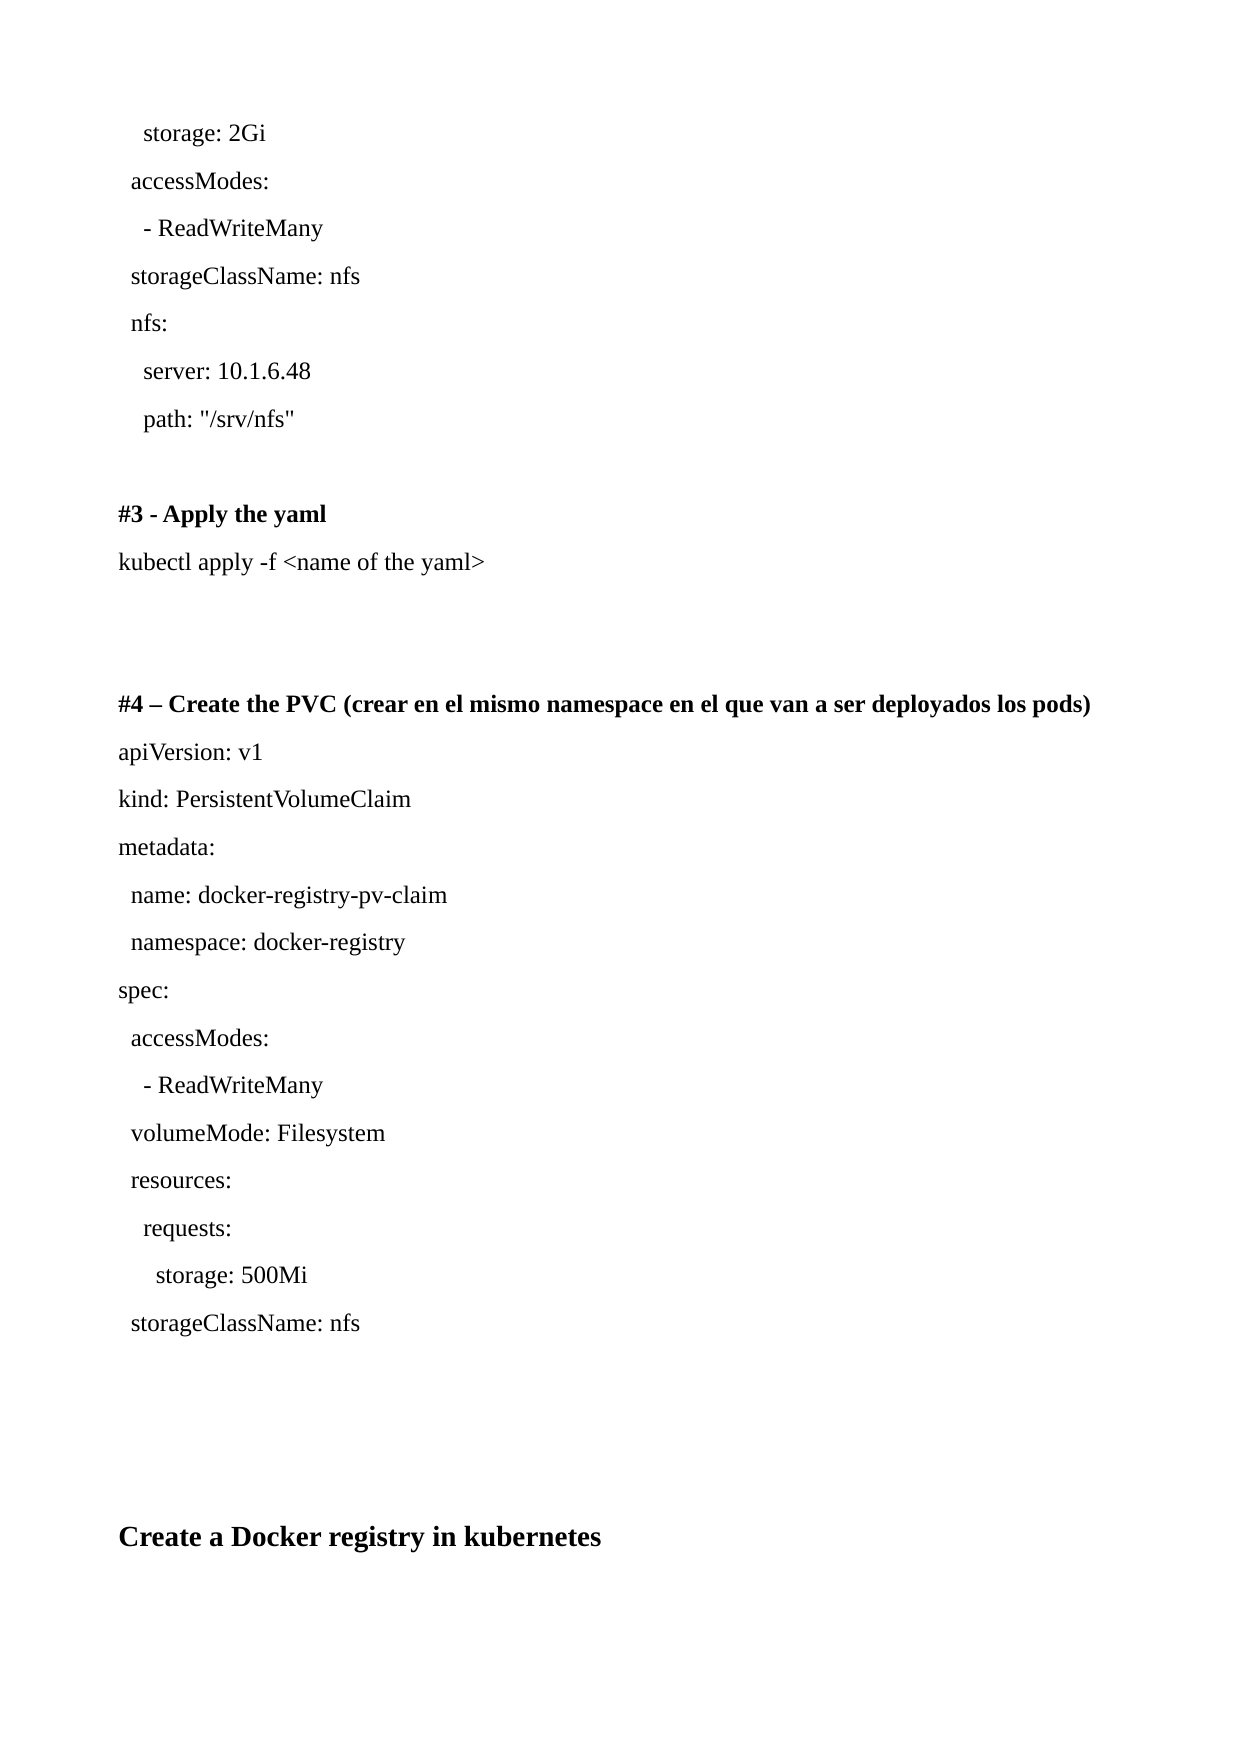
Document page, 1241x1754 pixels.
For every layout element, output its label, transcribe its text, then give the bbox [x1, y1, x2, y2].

text storageClassName: nfs [118, 261, 1122, 290]
text storageClassName: nfs [118, 1308, 1122, 1337]
text - ReadWriteMany [118, 213, 1122, 242]
text apiVersion: v1 [118, 737, 1122, 766]
text nfs: [118, 308, 1122, 337]
text accessModes: [118, 166, 1122, 194]
text requests: [118, 1213, 1122, 1242]
text name: docker-registry-pv-claim [118, 880, 1122, 908]
subtitle Create a Docker registry in kubernetes [118, 1519, 1122, 1553]
text path: "/srv/nfs" [118, 404, 1122, 432]
text storage: 500Mi [118, 1261, 1122, 1289]
text accessModes: [118, 1023, 1122, 1051]
text #3 - Apply the yaml [118, 499, 1122, 528]
text spec: [118, 975, 1122, 1004]
text metadata: [118, 832, 1122, 861]
text namespace: docker-registry [118, 927, 1122, 956]
text kind: PersistentVolumeClaim [118, 784, 1122, 813]
text server: 10.1.6.48 [118, 356, 1122, 385]
text #4 – Create the PVC (crear en el mismo namespace en el que van a ser deployados los pods) [118, 689, 1122, 718]
text storage: 2Gi [118, 118, 1122, 147]
text resources: [118, 1165, 1122, 1194]
text - ReadWriteMany [118, 1070, 1122, 1099]
text volumeMode: Filesystem [118, 1118, 1122, 1147]
text kubectl apply -f <name of the yaml> [118, 547, 1122, 575]
